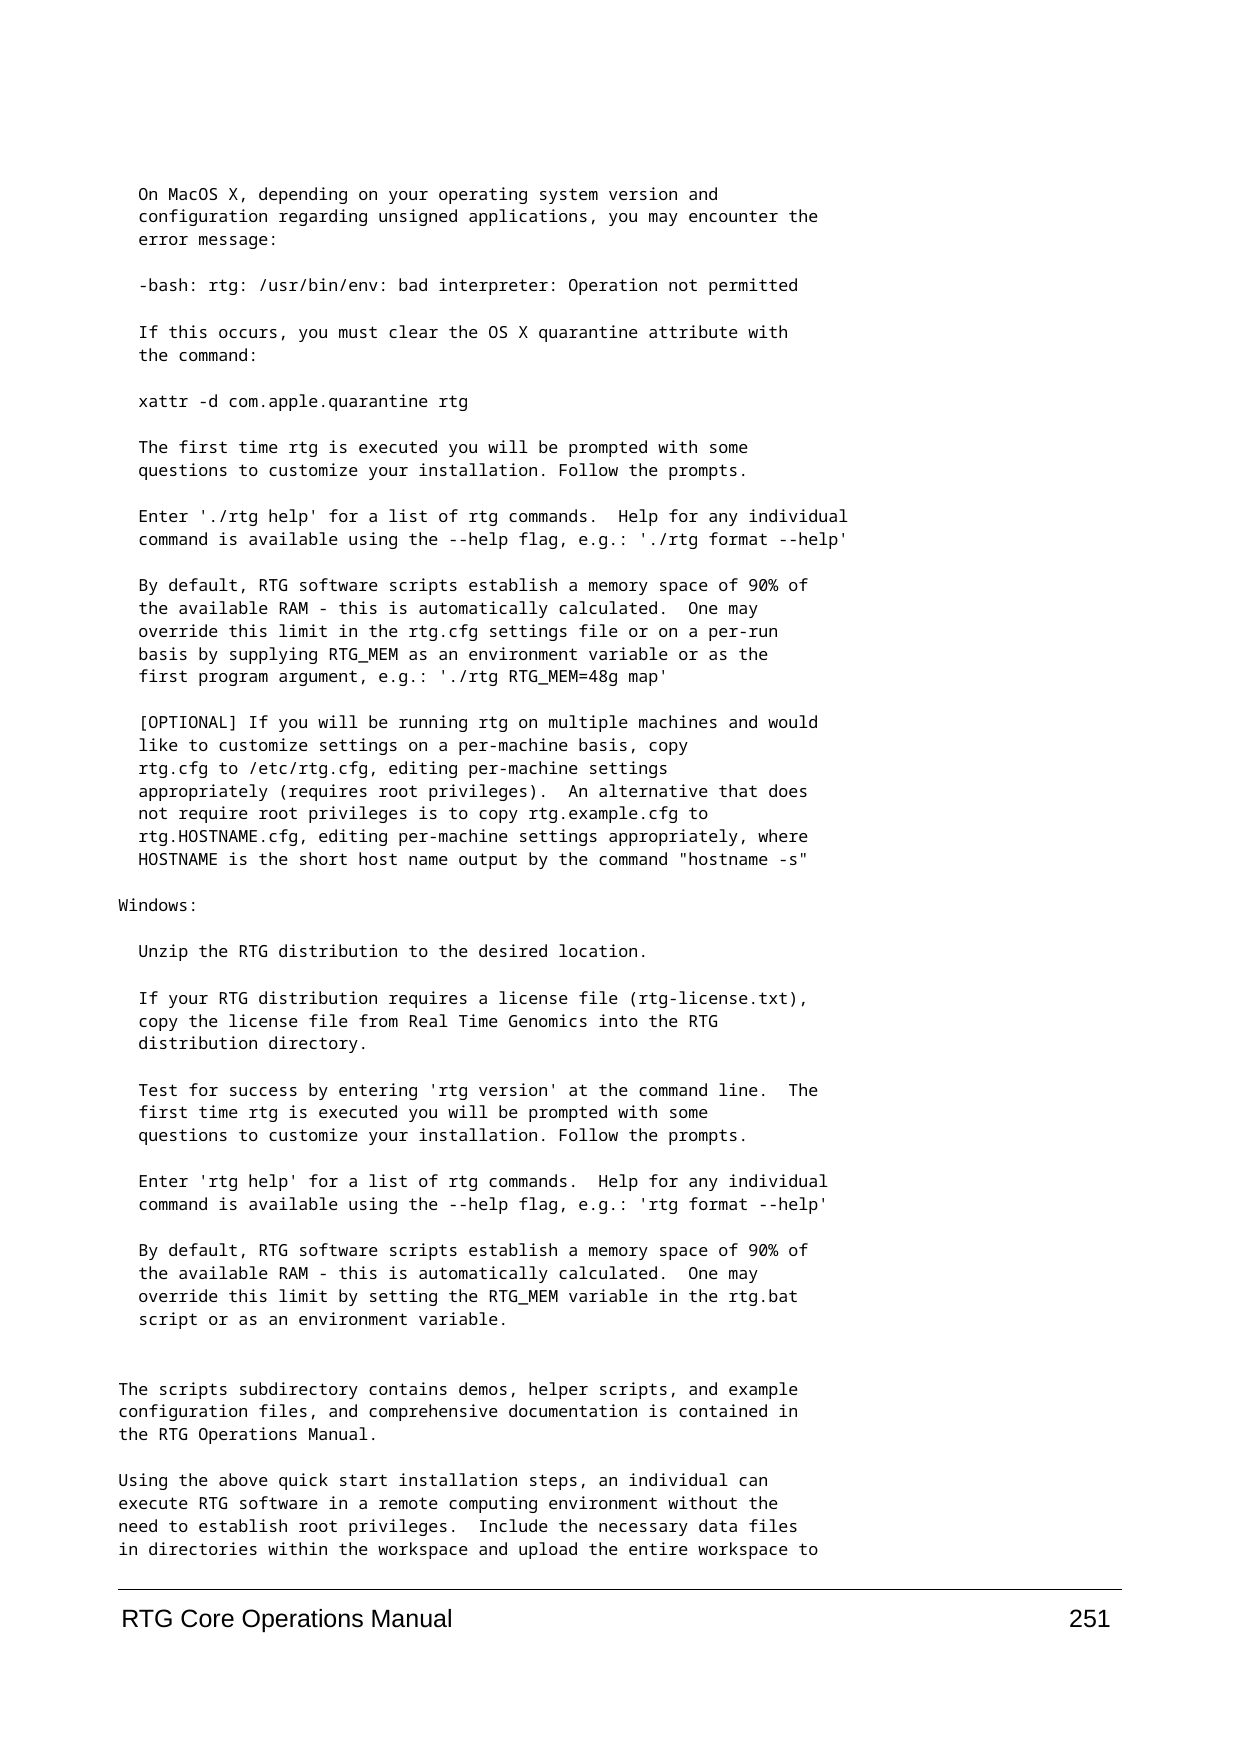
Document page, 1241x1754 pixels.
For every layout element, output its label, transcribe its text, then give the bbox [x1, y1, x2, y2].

text like to customize settings on a per-machine basis, copy [118, 734, 1122, 757]
text the available RAM - this is automatically calculated. One may [118, 597, 1122, 619]
text override this limit in the rtg.cfg settings file or on a per-run [118, 619, 1122, 642]
text By default, RTG software scripts establish a memory space of 90% of [118, 1239, 1122, 1262]
text need to establish root privileges. Include the necessary data files [118, 1514, 1122, 1537]
text execute RTG software in a remote computing environment without the [118, 1492, 1122, 1514]
text Unzip the RTG distribution to the desired location. [118, 940, 1122, 963]
text On MacOS X, depending on your operating system version and [118, 182, 1122, 205]
text Enter './rtg help' for a list of rtg commands. Help for any individual [118, 505, 1122, 528]
text command is available using the --help flag, e.g.: 'rtg format --help' [118, 1193, 1122, 1215]
text in directories within the workspace and upload the entire workspace to [118, 1537, 1122, 1560]
text not require root privileges is to copy rtg.example.cfg to [118, 802, 1122, 825]
text By default, RTG software scripts establish a memory space of 90% of [118, 574, 1122, 597]
text xattr -d com.apple.quarantine rtg [118, 389, 1122, 412]
text override this limit by setting the RTG_MEM variable in the rtg.bat [118, 1284, 1122, 1307]
text first time rtg is executed you will be prompted with some [118, 1101, 1122, 1124]
text Test for success by entering 'rtg version' at the command line. The [118, 1078, 1122, 1101]
text configuration regarding unsigned applications, you may encounter the [118, 205, 1122, 228]
text the available RAM - this is automatically calculated. One may [118, 1262, 1122, 1284]
text questions to customize your installation. Follow the prompts. [118, 1124, 1122, 1146]
text [OPTIONAL] If you will be running rtg on multiple machines and would [118, 711, 1122, 734]
text copy the license file from Real Time Genomics into the RTG [118, 1009, 1122, 1032]
text the RTG Operations Manual. [118, 1423, 1122, 1445]
text error message: [118, 228, 1122, 250]
text script or as an environment variable. [118, 1307, 1122, 1330]
text The first time rtg is executed you will be prompted with some [118, 436, 1122, 458]
text basis by supplying RTG_MEM as an environment variable or as the [118, 642, 1122, 665]
text If this occurs, you must clear the OS X quarantine attribute with [118, 320, 1122, 343]
text questions to customize your installation. Follow the prompts. [118, 458, 1122, 481]
text rtg.HOSTNAME.cfg, editing per-machine settings appropriately, where [118, 825, 1122, 847]
text distribution directory. [118, 1032, 1122, 1054]
text first program argument, e.g.: './rtg RTG_MEM=48g map' [118, 665, 1122, 687]
text HOSTNAME is the short host name output by the command "hostname -s" [118, 847, 1122, 870]
text the command: [118, 343, 1122, 366]
text Enter 'rtg help' for a list of rtg commands. Help for any individual [118, 1170, 1122, 1193]
text configuration files, and comprehensive documentation is contained in [118, 1400, 1122, 1423]
text -bash: rtg: /usr/bin/env: bad interpreter: Operation not permitted [118, 274, 1122, 297]
text Windows: [118, 894, 1122, 916]
text appropriately (requires root privileges). An alternative that does [118, 779, 1122, 802]
text If your RTG distribution requires a license file (rtg-license.txt), [118, 986, 1122, 1009]
text command is available using the --help flag, e.g.: './rtg format --help' [118, 528, 1122, 550]
text Using the above quick start installation steps, an individual can [118, 1469, 1122, 1492]
text The scripts subdirectory contains demos, helper scripts, and example [118, 1377, 1122, 1400]
text rtg.cfg to /etc/rtg.cfg, editing per-machine settings [118, 757, 1122, 779]
